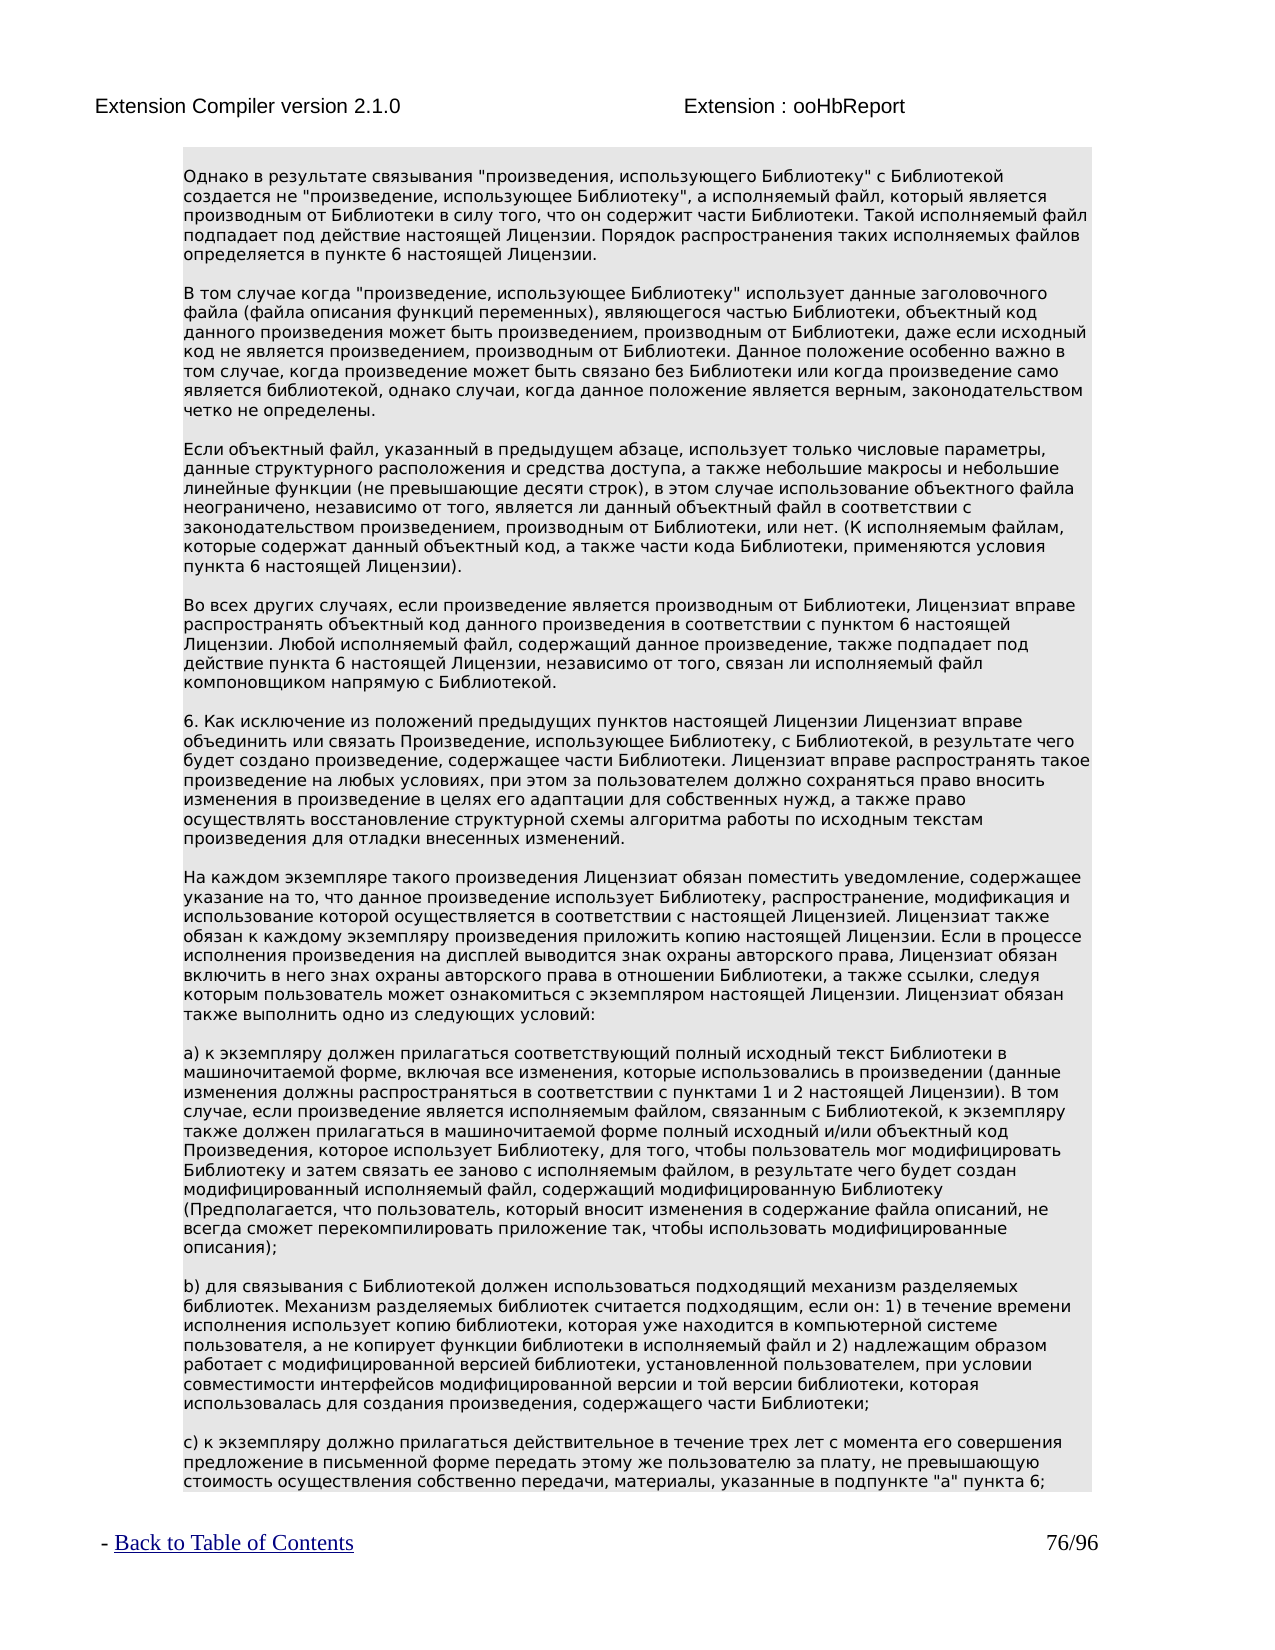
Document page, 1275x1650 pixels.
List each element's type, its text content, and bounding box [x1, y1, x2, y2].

text а) к экземпляру должен прилагаться соответствующий полный исходный текст Библиотеки в машиночитаемой форме, включая все изменения, которые использовались в произведении (данные изменения должны распространяться в соответствии с пунктами 1 и 2 настоящей Лицензии). В том случае, если произведение является исполняемым файлом, связанным с Библиотекой, к экземпляру также должен прилагаться в машиночитаемой форме полный исходный и/или объектный код Произведения, которое использует Библиотеку, для того, чтобы пользователь мог модифицировать Библиотеку и затем связать ее заново с исполняемым файлом, в результате чего будет создан модифицированный исполняемый файл, содержащий модифицированную Библиотеку (Предполагается, что пользователь, который вносит изменения в содержание файла описаний, не всегда сможет перекомпилировать приложение так, чтобы использовать модифицированные описания); [183, 1043, 1092, 1258]
text b) для связывания с Библиотекой должен использоваться подходящий механизм разделяемых библиотек. Механизм разделяемых библиотек считается подходящим, если он: 1) в течение времени исполнения использует копию библиотеки, которая уже находится в компьютерной системе пользователя, а не копирует функции библиотеки в исполняемый файл и 2) надлежащим образом работает с модифицированной версией библиотеки, установленной пользователем, при условии совместимости интерфейсов модифицированной версии и той версии библиотеки, которая использовалась для создания произведения, содержащего части Библиотеки; [183, 1277, 1092, 1414]
text Однако в результате связывания "произведения, использующего Библиотеку" с Библиотекой создается не "произведение, использующее Библиотеку", а исполняемый файл, который является производным от Библиотеки в силу того, что он содержит части Библиотеки. Такой исполняемый файл подпадает под действие настоящей Лицензии. Порядок распространения таких исполняемых файлов определяется в пункте 6 настоящей Лицензии. [183, 167, 1092, 264]
text Если объектный файл, указанный в предыдущем абзаце, использует только числовые параметры, данные структурного расположения и средства доступа, а также небольшие макросы и небольшие линейные функции (не превышающие десяти строк), в этом случае использование объектного файла неограничено, независимо от того, является ли данный объектный файл в соответствии с законодательством произведением, производным от Библиотеки, или нет. (К исполняемым файлам, которые содержат данный объектный код, а также части кода Библиотеки, применяются условия пункта 6 настоящей Лицензии). [183, 440, 1092, 576]
text c) к экземпляру должно прилагаться действительное в течение трех лет с момента его совершения предложение в письменной форме передать этому же пользователю за плату, не превышающую стоимость осуществления собственно передачи, материалы, указанные в подпункте "а" пункта 6; [183, 1433, 1092, 1492]
text На каждом экземпляре такого произведения Лицензиат обязан поместить уведомление, содержащее указание на то, что данное произведение использует Библиотеку, распространение, модификация и использование которой осуществляется в соответствии с настоящей Лицензией. Лицензиат также обязан к каждому экземпляру произведения приложить копию настоящей Лицензии. Если в процессе исполнения произведения на дисплей выводится знак охраны авторского права, Лицензиат обязан включить в него знах охраны авторского права в отношении Библиотеки, а также ссылки, следуя которым пользователь может ознакомиться с экземпляром настоящей Лицензии. Лицензиат обязан также выполнить одно из следующих условий: [183, 868, 1092, 1024]
text В том случае когда "произведение, использующее Библиотеку" использует данные заголовочного файла (файла описания функций переменных), являющегося частью Библиотеки, объектный код данного произведения может быть произведением, производным от Библиотеки, даже если исходный код не является произведением, производным от Библиотеки. Данное положение особенно важно в том случае, когда произведение может быть связано без Библиотеки или когда произведение само является библиотекой, однако случаи, когда данное положение является верным, законодательством четко не определены. [183, 284, 1092, 420]
text Во всех других случаях, если произведение является производным от Библиотеки, Лицензиат вправе распространять объектный код данного произведения в соответствии с пунктом 6 настоящей Лицензии. Любой исполняемый файл, содержащий данное произведение, также подпадает под действие пункта 6 настоящей Лицензии, независимо от того, связан ли исполняемый файл компоновщиком напрямую с Библиотекой. [183, 596, 1092, 693]
text 6. Как исключение из положений предыдущих пунктов настоящей Лицензии Лицензиат вправе объединить или связать Произведение, использующее Библиотеку, с Библиотекой, в результате чего будет создано произведение, содержащее части Библиотеки. Лицензиат вправе распространять такое произведение на любых условиях, при этом за пользователем должно сохраняться право вносить изменения в произведение в целях его адаптации для собственных нужд, а также право осуществлять восстановление структурной схемы алгоритма работы по исходным текстам произведения для отладки внесенных изменений. [183, 712, 1092, 849]
